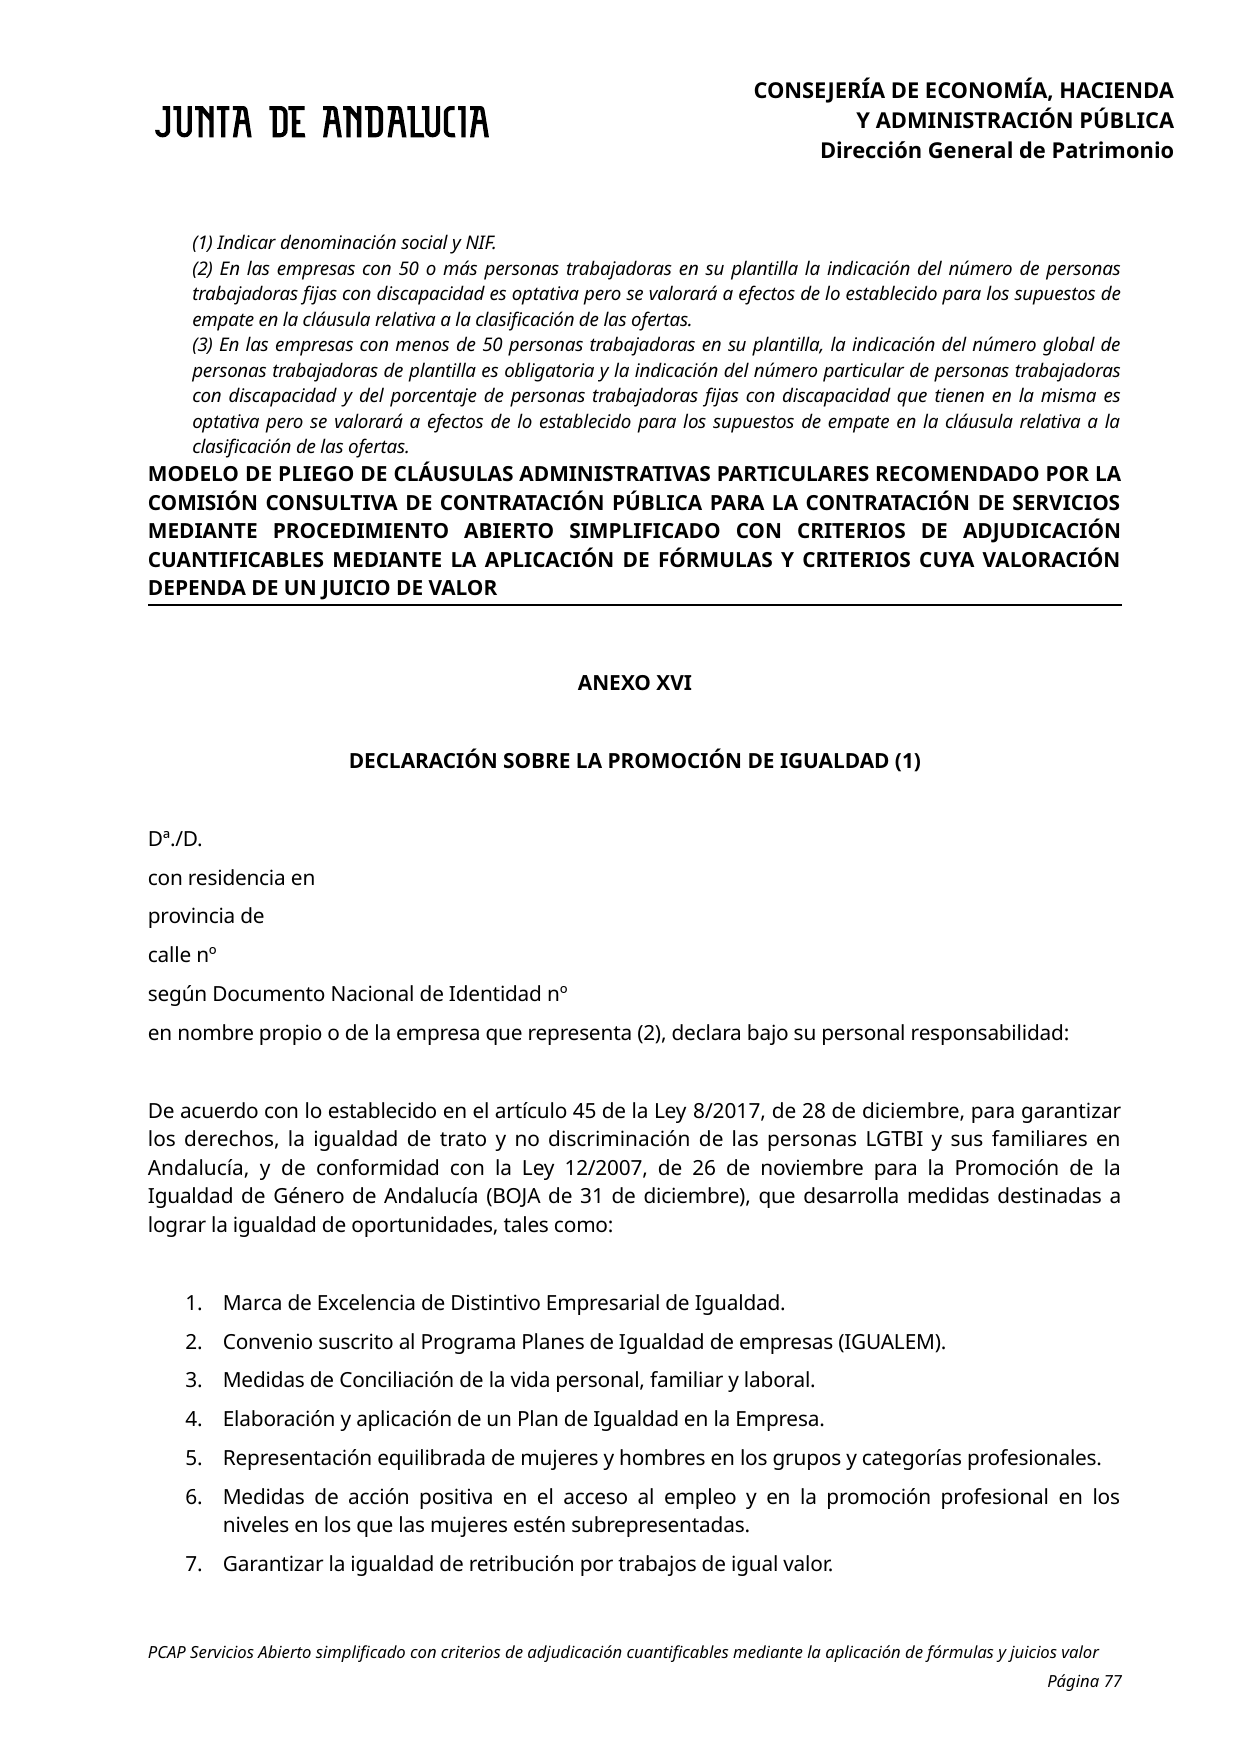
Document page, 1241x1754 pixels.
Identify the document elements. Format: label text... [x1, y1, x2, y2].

text según Documento Nacional de Identidad nº [148, 979, 1122, 1008]
text DECLARACIÓN SOBRE LA PROMOCIÓN DE IGUALDAD (1) [148, 746, 1122, 774]
text (2) En las empresas con 50 o más personas trabajadoras en su plantilla la indicación del número de personas trabajadoras fijas con discapacidad es optativa pero se valorará a efectos de lo establecido para los supuestos de empate en la cláusula relativa a la clasificación de las ofertas. [192, 255, 1122, 332]
text con residencia en [148, 863, 1122, 891]
text (1) Indicar denominación social y NIF. [192, 230, 1122, 255]
list Representación equilibrada de mujeres y hombres en los grupos y categorías profesionales. [185, 1443, 1122, 1472]
text MODELO DE PLIEGO DE CLÁUSULAS ADMINISTRATIVAS PARTICULARES RECOMENDADO POR LA COMISIÓN CONSULTIVA DE CONTRATACIÓN PÚBLICA PARA LA CONTRATACIÓN DE SERVICIOS MEDIANTE PROCEDIMIENTO ABIERTO SIMPLIFICADO CON CRITERIOS DE ADJUDICACIÓN CUANTIFICABLES MEDIANTE LA APLICACIÓN DE FÓRMULAS Y CRITERIOS CUYA VALORACIÓN DEPENDA DE UN JUICIO DE VALOR [148, 459, 1122, 604]
list Garantizar la igualdad de retribución por trabajos de igual valor. [185, 1549, 1122, 1578]
text provincia de [148, 902, 1122, 930]
text Dª./D. [148, 824, 1122, 852]
list Elaboración y aplicación de un Plan de Igualdad en la Empresa. [185, 1404, 1122, 1433]
text calle nº [148, 940, 1122, 969]
list Convenio suscrito al Programa Planes de Igualdad de empresas (IGUALEM). [185, 1327, 1122, 1355]
text (3) En las empresas con menos de 50 personas trabajadoras en su plantilla, la indicación del número global de personas trabajadoras de plantilla es obligatoria y la indicación del número particular de personas trabajadoras con discapacidad y del porcentaje de personas trabajadoras fijas con discapacidad que tienen en la misma es optativa pero se valorará a efectos de lo establecido para los supuestos de empate en la cláusula relativa a la clasificación de las ofertas. [192, 332, 1122, 459]
list Marca de Excelencia de Distintivo Empresarial de Igualdad. [185, 1288, 1122, 1316]
list Medidas de acción positiva en el acceso al empleo y en la promoción profesional en los niveles en los que las mujeres estén subrepresentadas. [185, 1482, 1122, 1539]
text ANEXO XVI [148, 668, 1122, 696]
list Medidas de Conciliación de la vida personal, familiar y laboral. [185, 1366, 1122, 1394]
text De acuerdo con lo establecido en el artículo 45 de la Ley 8/2017, de 28 de diciembre, para garantizar los derechos, la igualdad de trato y no discriminación de las personas LGTBI y sus familiares en Andalucía, y de conformidad con la Ley 12/2007, de 26 de noviembre para la Promoción de la Igualdad de Género de Andalucía (BOJA de 31 de diciembre), que desarrolla medidas destinadas a lograr la igualdad de oportunidades, tales como: [148, 1096, 1122, 1238]
text en nombre propio o de la empresa que representa (2), declara bajo su personal responsabilidad: [148, 1018, 1122, 1047]
